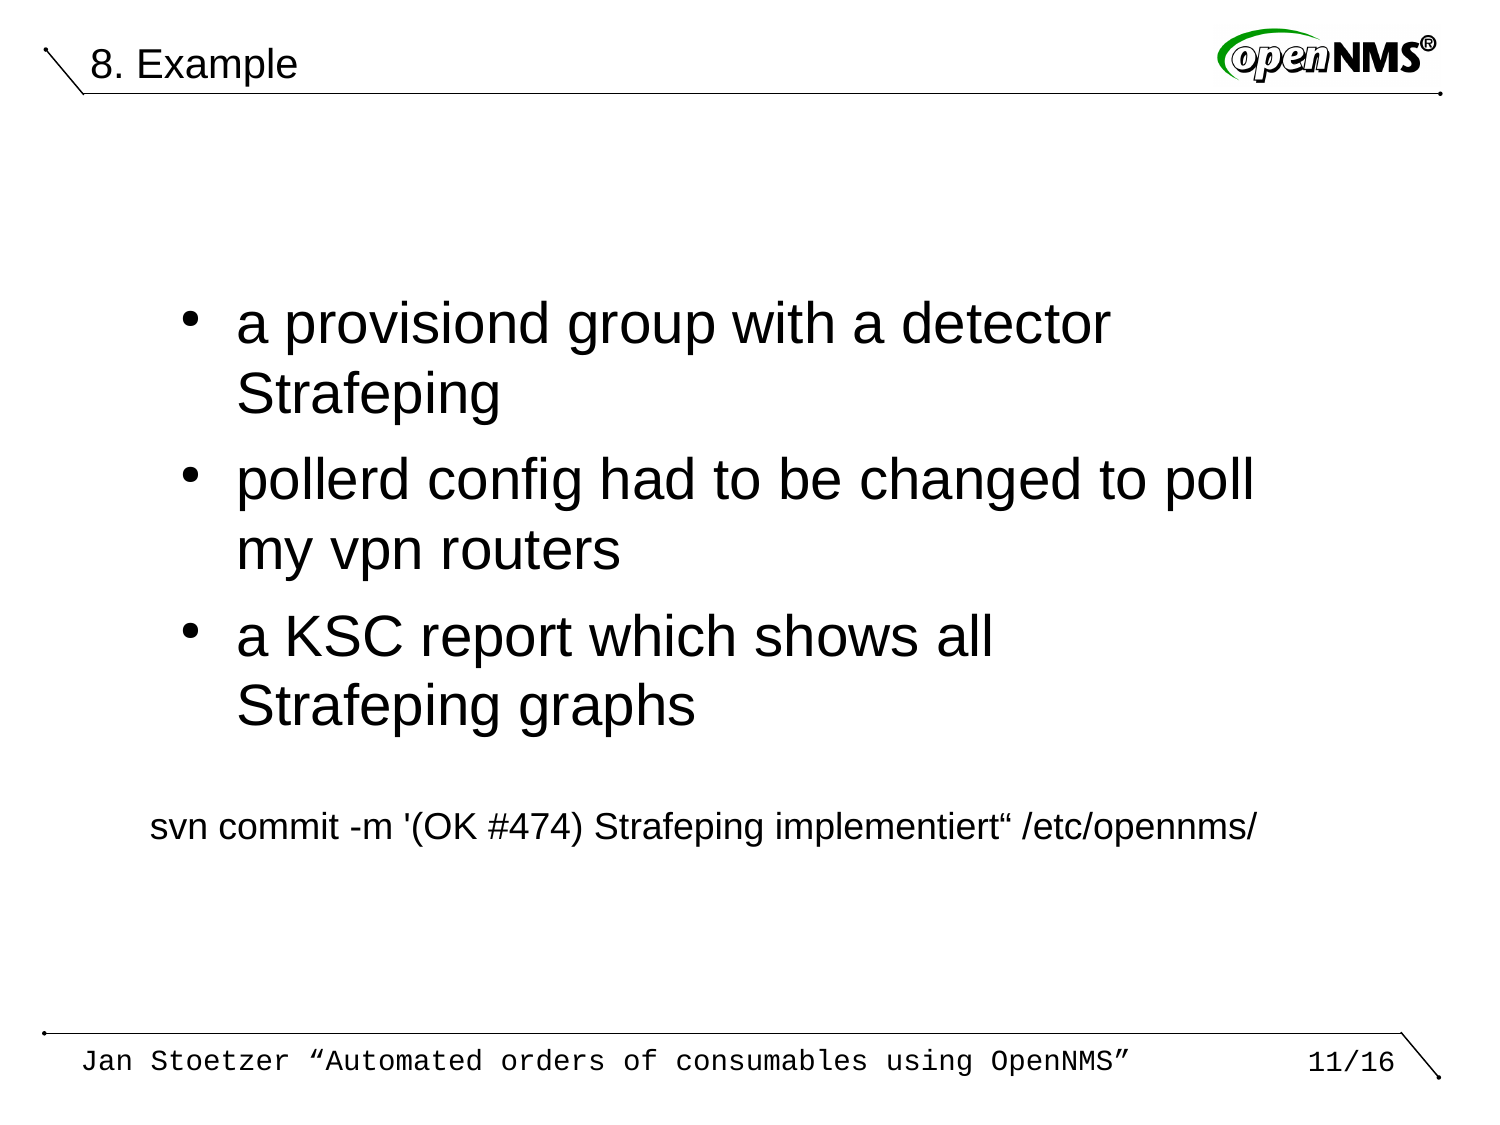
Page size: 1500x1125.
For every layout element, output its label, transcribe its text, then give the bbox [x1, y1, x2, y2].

title 8. Example [90, 29, 691, 94]
picture [1213, 24, 1441, 87]
list a provisiond group with a detector Strafeping pollerd config had to be changed to poll my vpn routers a KSC report which shows all Strafeping graphs [180, 285, 1261, 766]
text_box svn commit -m '(OK #474) Strafeping implementiert“ /etc/opennms/ [135, 795, 1396, 855]
